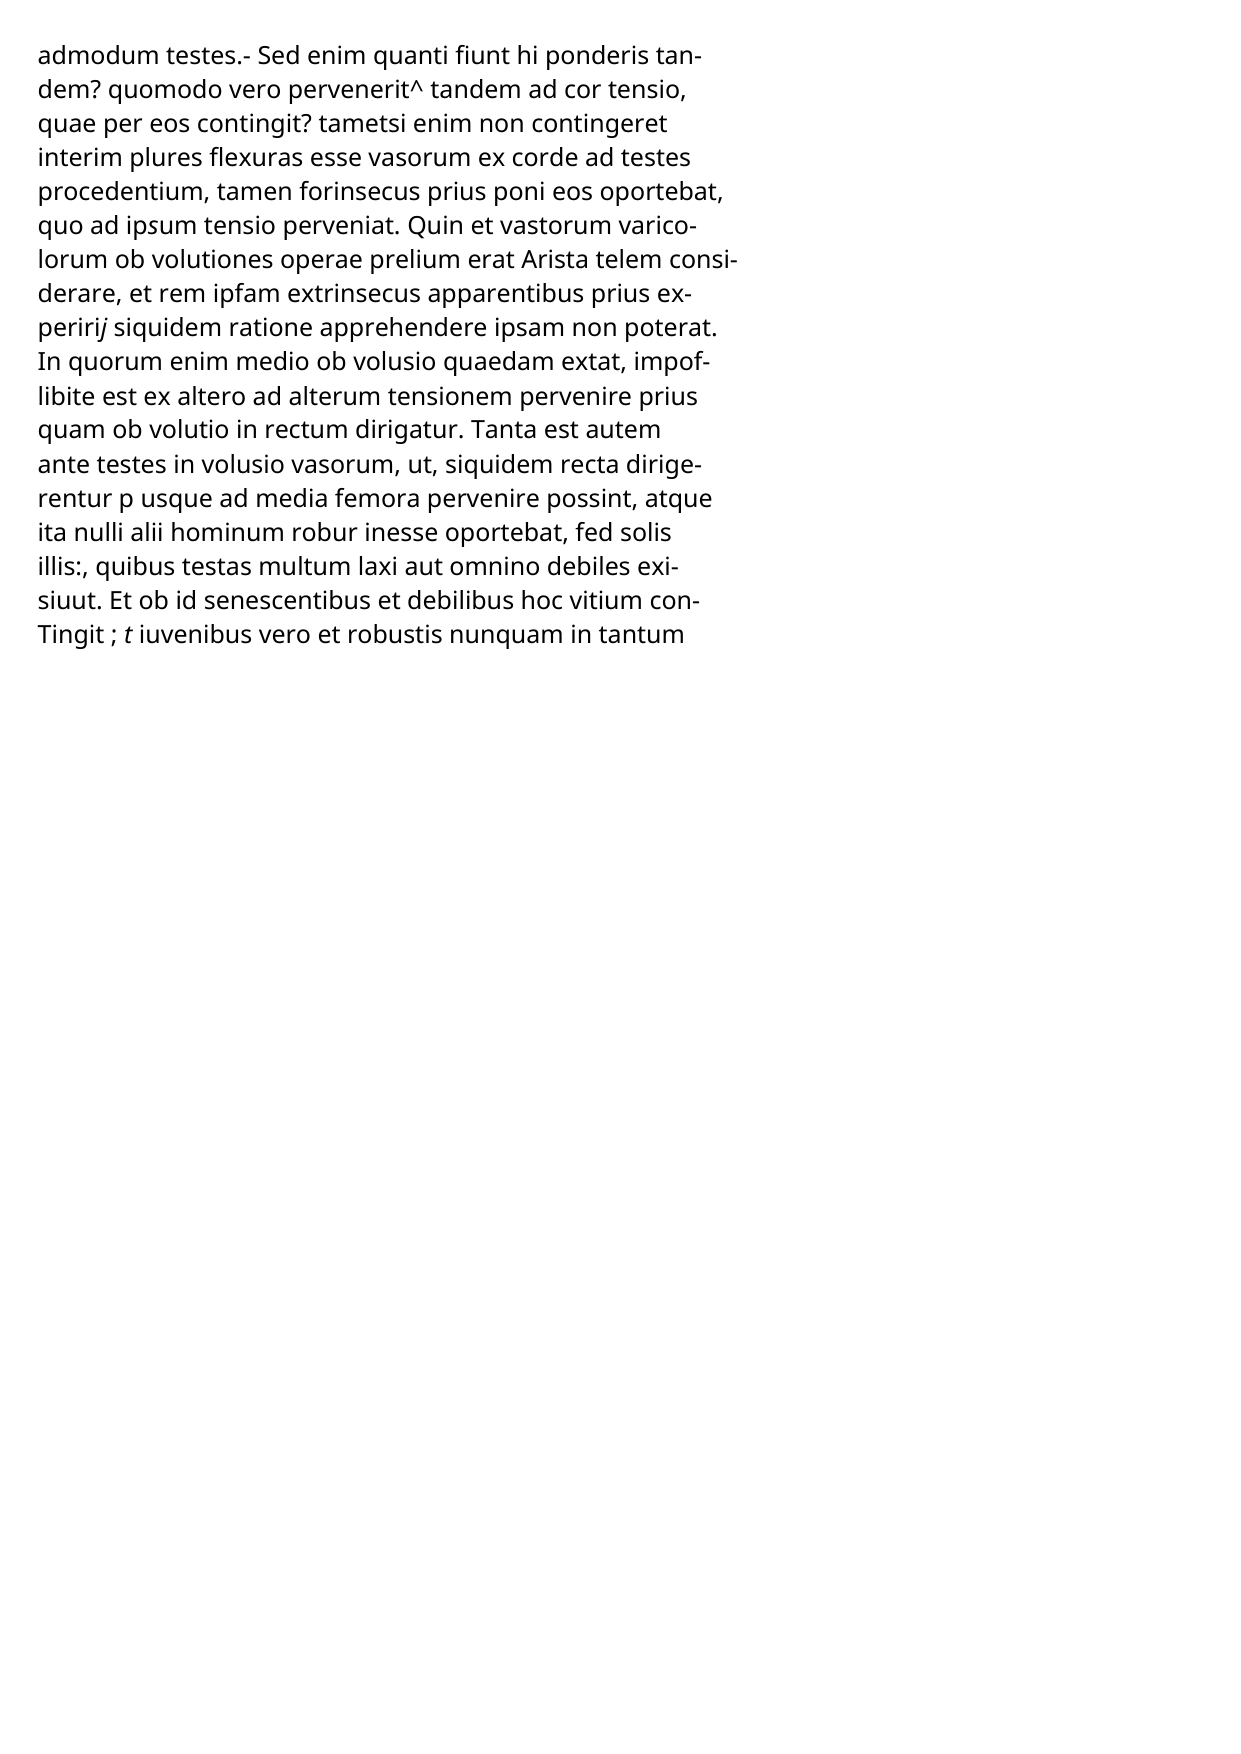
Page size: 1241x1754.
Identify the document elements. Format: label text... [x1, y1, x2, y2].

text admodum testes.- Sed enim quanti fiunt hi ponderis tan- dem? quomodo vero pervenerit^ tandem ad cor tensio, quae per eos contingit? tametsi enim non contingeret interim plures flexuras esse vasorum ex corde ad testes procedentium, tamen forinsecus prius poni eos oportebat, quo ad ipsum tensio perveniat. Quin et vastorum varico- lorum ob volutiones operae prelium erat Arista telem consi- derare, et rem ipfam extrinsecus apparentibus prius ex- peririj siquidem ratione apprehendere ipsam non poterat. In quorum enim medio ob volusio quaedam extat, impof- libite est ex altero ad alterum tensionem pervenire prius quam ob volutio in rectum dirigatur. Tanta est autem ante testes in volusio vasorum, ut, siquidem recta dirige- rentur p usque ad media femora pervenire possint, atque ita nulli alii hominum robur inesse oportebat, fed solis illis:, quibus testas multum laxi aut omnino debiles exi- siuut. Et ob id senescentibus et debilibus hoc vitium con- Tingit ; t iuvenibus vero et robustis nunquam in tantum [37, 37, 1203, 651]
